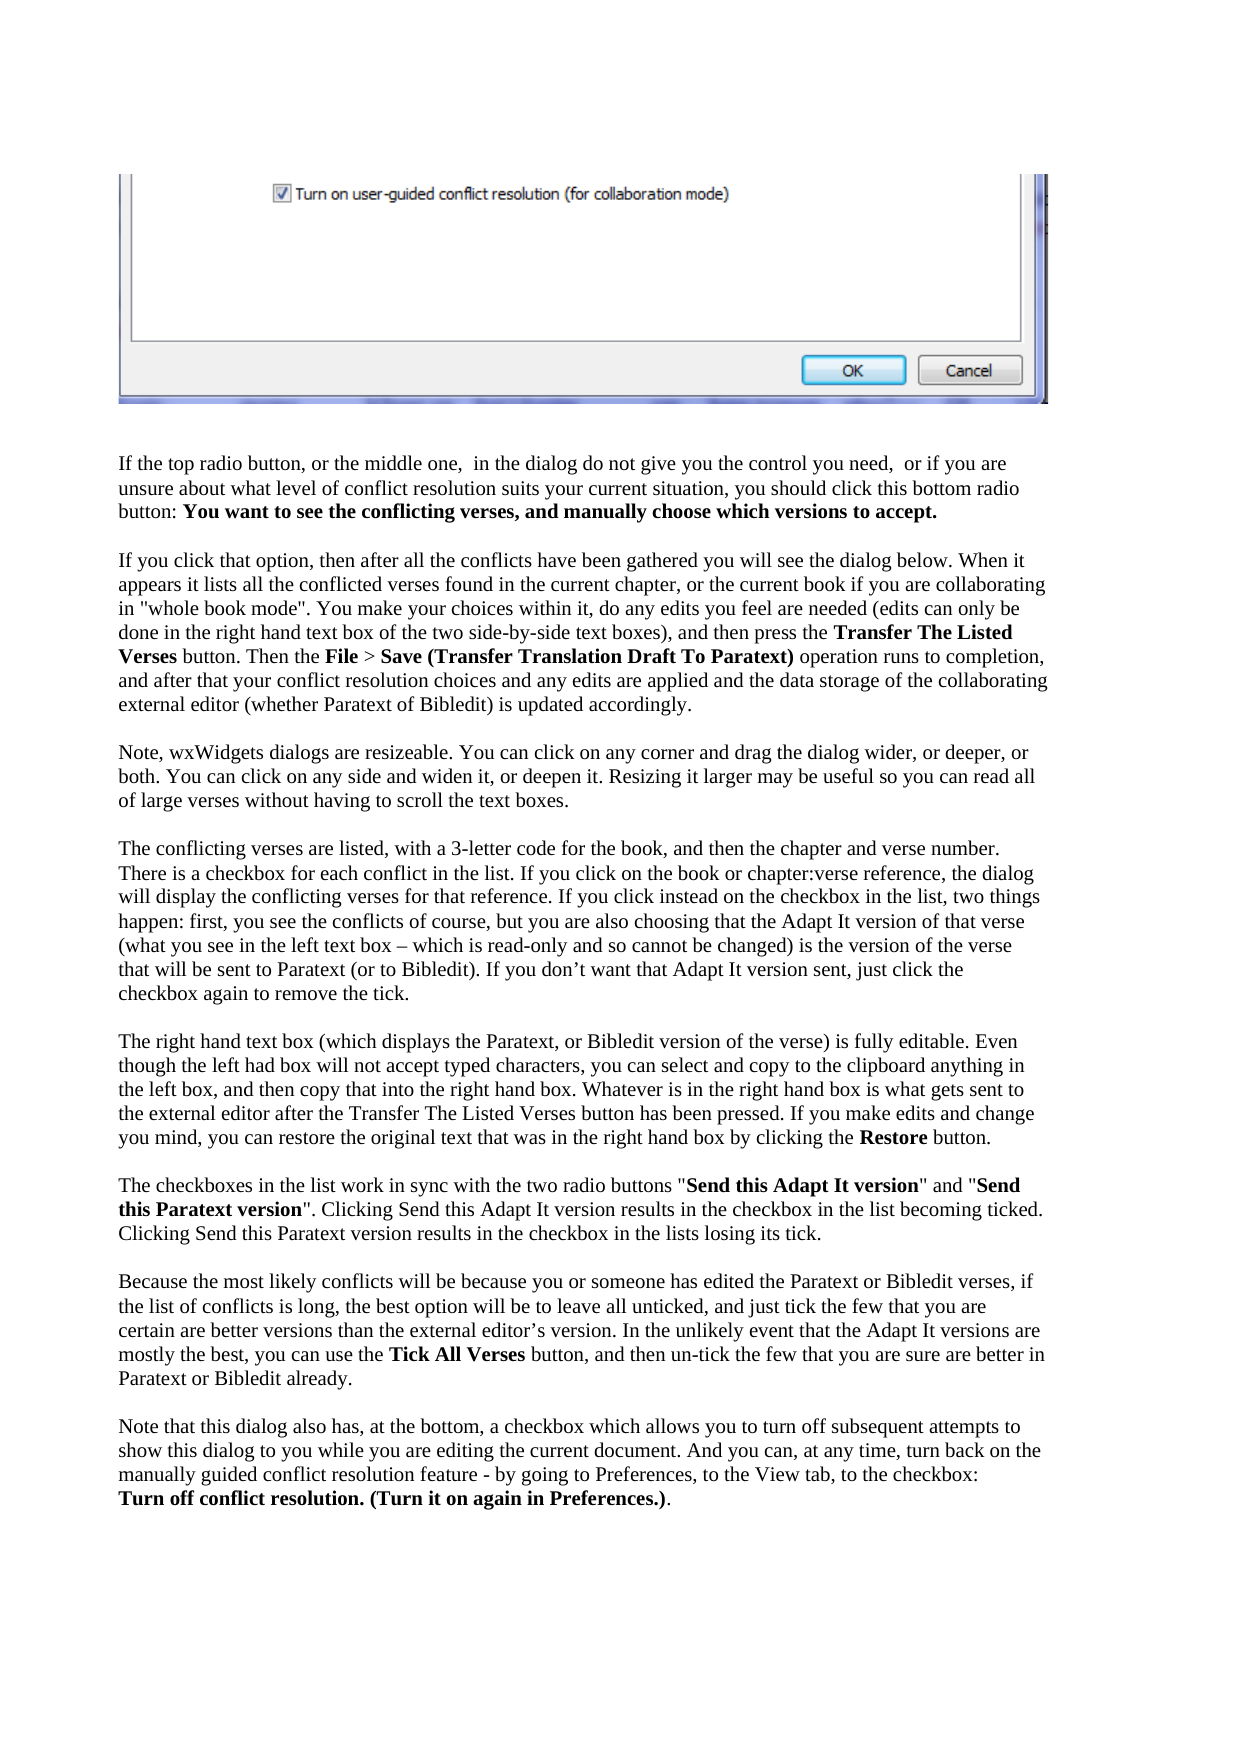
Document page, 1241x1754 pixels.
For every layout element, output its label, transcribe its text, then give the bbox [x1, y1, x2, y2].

text If the top radio button, or the middle one, in the dialog do not give you the control you need, or if you are unsure about what level of conflict resolution suits your current situation, you should click this bottom radio button: You want to see the conflicting verses, and manually choose which versions to accept. [118, 451, 1048, 523]
text The right hand text box (which displays the Paratext, or Bibledit version of the verse) is fully editable. Even though the left had box will not accept typed characters, you can select and copy to the clipboard anything in the left box, and then copy that into the right hand box. Whatever is in the right hand box is what gets sent to the external editor after the Transfer The Listed Verses button has been pressed. If you make edits and change you mind, you can restore the original text that was in the right hand box by clicking the Restore button. [118, 1029, 1048, 1149]
text If you click that option, then after all the conflicts have been gathered you will see the dialog below. When it appears it lists all the conflicted verses found in the current chapter, or the current book if you are collaborating in "whole book mode". You make your choices within it, do any edits you feel are needed (edits can only be done in the right hand text box of the two side-by-side text boxes), and then press the Transfer The Listed Verses button. Then the File > Save (Transfer Translation Draft To Paratext) operation runs to completion, and after that your conflict resolution choices and any edits are applied and the data storage of the collaborating external editor (whether Paratext of Bibledit) is updated accordingly. [118, 548, 1048, 716]
picture [118, 174, 1049, 404]
text The checkboxes in the list work in sync with the two radio buttons "Send this Adapt It version" and "Send this Paratext version". Clicking Send this Adapt It version results in the checkbox in the list becoming ticked. Clicking Send this Paratext version results in the checkbox in the lists losing its tick. [118, 1173, 1048, 1245]
text Because the most likely conflicts will be because you or someone has edited the Paratext or Bibledit verses, if the list of conflicts is long, the best option will be to leave all unticked, and just tick the few that you are certain are better versions than the external editor’s version. In the unlikely event that the Adapt It versions are mostly the best, you can use the Tick All Verses button, and then un-tick the few that you are sure are better in Paratext or Bibledit already. [118, 1269, 1048, 1390]
text Note, wxWidgets dialogs are resizeable. You can click on any corner and drag the dialog wider, or deeper, or both. You can click on any side and widen it, or deepen it. Resizing it larger may be useful so you can read all of large verses without having to scroll the text boxes. [118, 740, 1048, 812]
text The conflicting verses are listed, with a 3-letter code for the book, and then the chapter and verse number. There is a checkbox for each conflict in the list. If you click on the book or chapter:verse reference, the dialog will display the conflicting verses for that reference. If you click instead on the checkbox in the list, two things happen: first, you see the conflicts of course, but you are also choosing that the Adapt It version of that verse (what you see in the left text box – which is read-only and so cannot be changed) is the version of the verse that will be sent to Paratext (or to Bibledit). If you don’t want that Adapt It version sent, just click the checkbox again to remove the tick. [118, 836, 1048, 1005]
text Note that this dialog also has, at the bottom, a checkbox which allows you to turn off subsequent attempts to show this dialog to you while you are editing the current document. And you can, at any time, turn back on the manually guided conflict resolution feature - by going to Preferences, to the View tab, to the checkbox: Turn off conflict resolution. (Turn it on again in Preferences.). [118, 1414, 1048, 1510]
